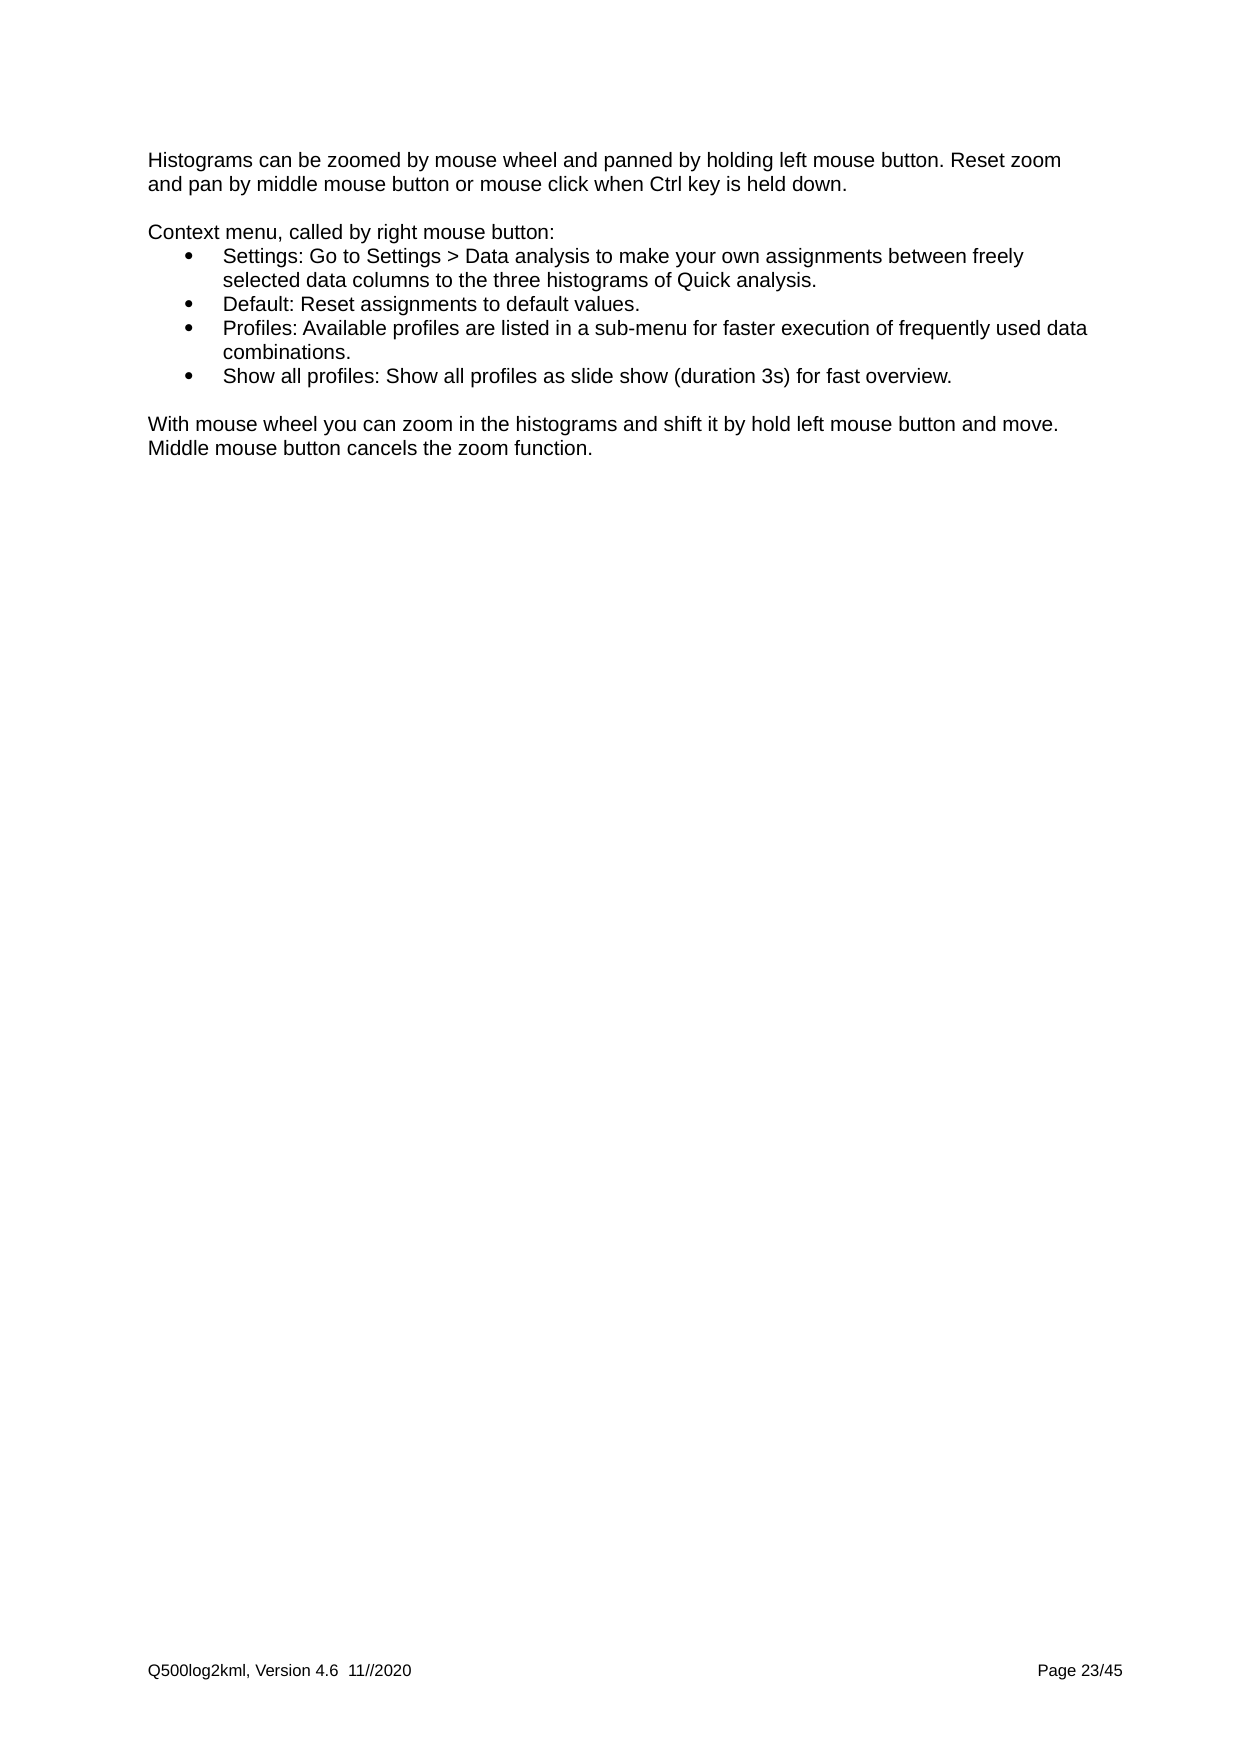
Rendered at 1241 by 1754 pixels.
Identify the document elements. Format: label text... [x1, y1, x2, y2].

list Profiles: Available profiles are listed in a sub-menu for faster execution of frequently used data combinations. [185, 316, 1093, 363]
text Histograms can be zoomed by mouse wheel and panned by holding left mouse button. Reset zoom and pan by middle mouse button or mouse click when Ctrl key is held down. [148, 148, 1093, 196]
text With mouse wheel you can zoom in the histograms and shift it by hold left mouse button and move. Middle mouse button cancels the zoom function. [148, 412, 1093, 459]
list Show all profiles: Show all profiles as slide show (duration 3s) for fast overview. [185, 363, 1093, 388]
list Default: Reset assignments to default values. [185, 291, 1093, 316]
text Context menu, called by right mouse button: [148, 219, 1093, 243]
list Settings: Go to Settings > Data analysis to make your own assignments between freely selected data columns to the three histograms of Quick analysis. [185, 243, 1093, 291]
